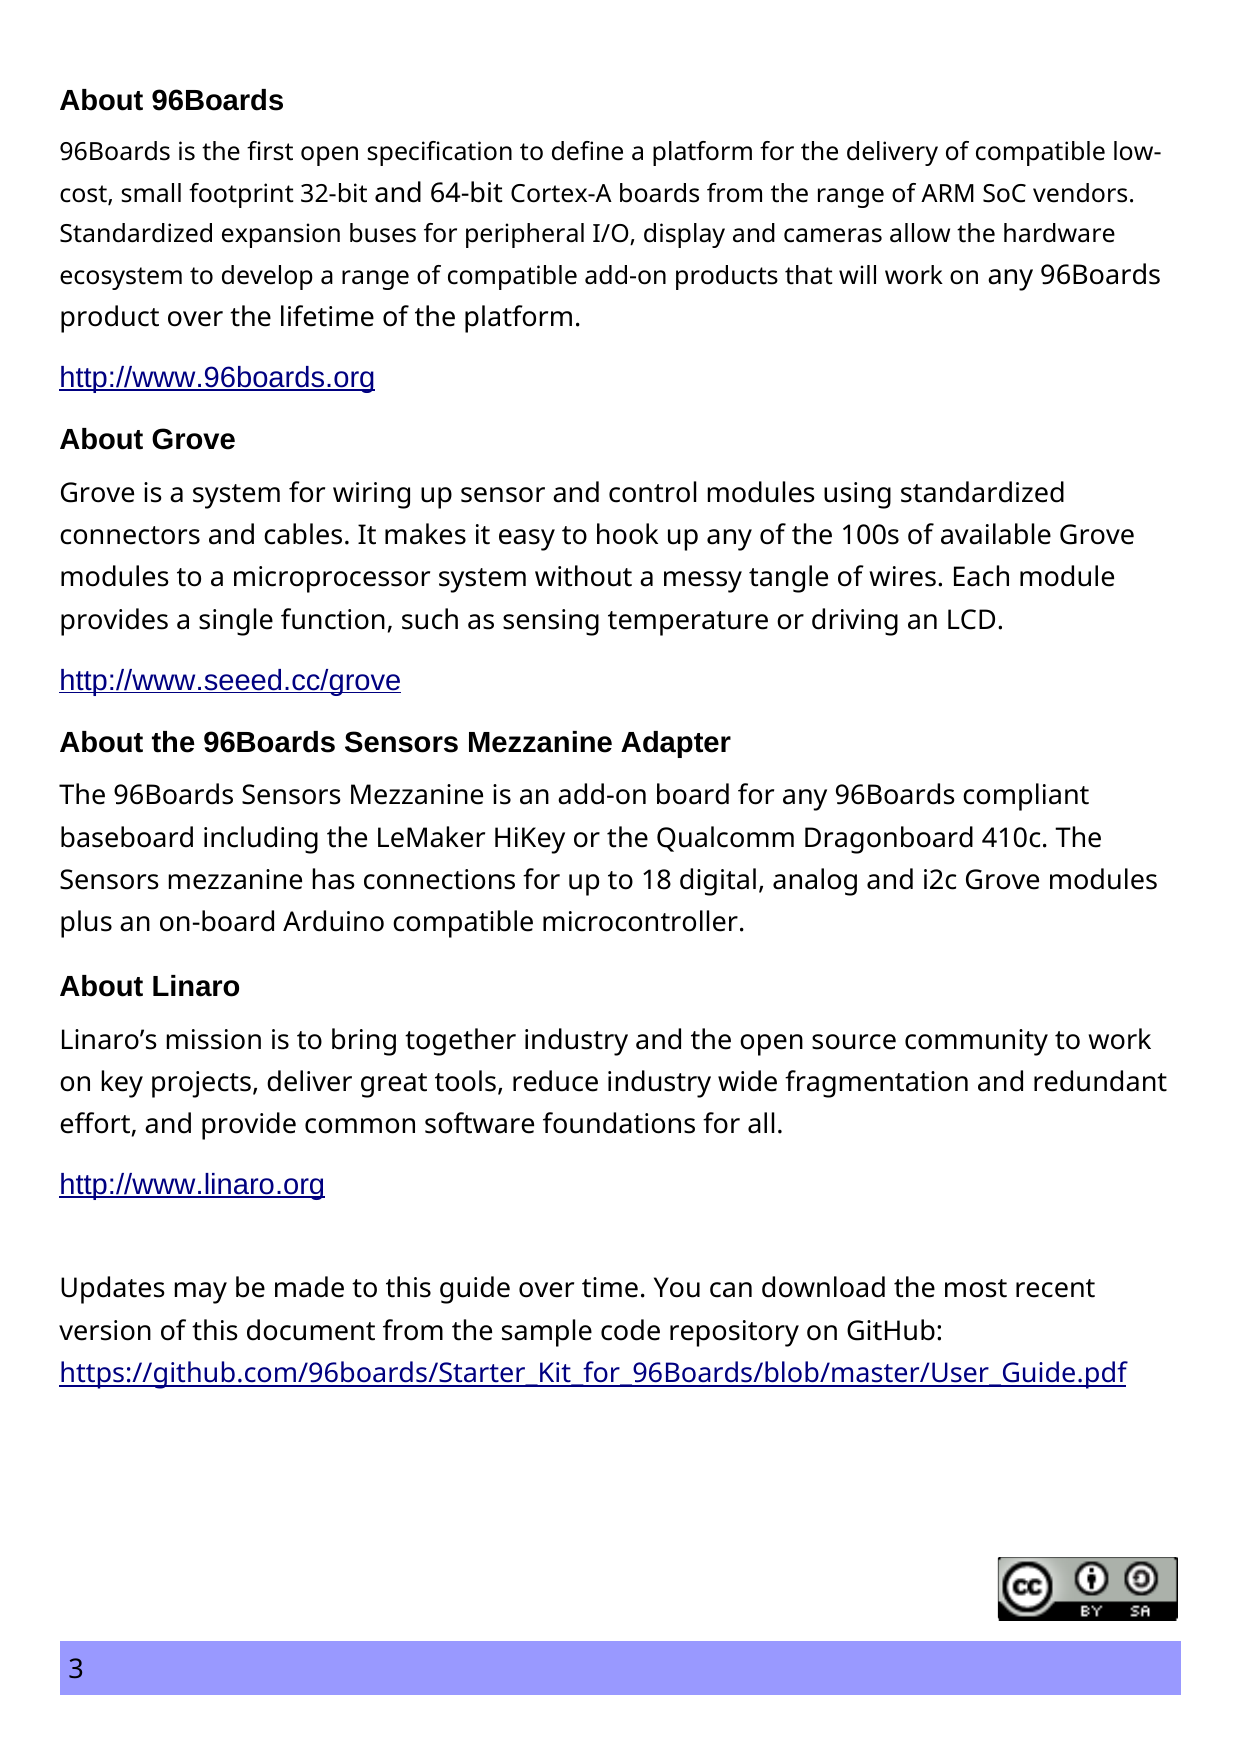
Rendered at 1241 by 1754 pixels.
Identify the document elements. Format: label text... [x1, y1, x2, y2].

subtitle http://www.96boards.org [59, 361, 1181, 393]
text About 96Boards [59, 84, 1181, 117]
subtitle http://www.linaro.org [59, 1168, 1181, 1201]
picture [997, 1557, 1178, 1621]
text Linaro’s mission is to bring together industry and the open source community to work on key projects, deliver great tools, reduce industry wide fragmentation and redundant effort, and provide common software foundations for all. [59, 1020, 1181, 1142]
text The 96Boards Sensors Mezzanine is an add-on board for any 96Boards compliant baseboard including the LeMaker HiKey or the Qualcomm Dragonboard 410c. The Sensors mezzanine has connections for up to 18 digital, analog and i2c Grove modules plus an on-board Arduino compatible microcontroller. [59, 776, 1181, 940]
subtitle http://www.seeed.cc/grove [59, 663, 1181, 696]
text 96Boards is the first open specification to define a platform for the delivery of compatible low-cost, small footprint 32-bit and 64-bit Cortex-A boards from the range of ARM SoC vendors. Standardized expansion buses for peripheral I/O, display and cameras allow the hardware ecosystem to develop a range of compatible add-on products that will work on any 96Boards product over the lifetime of the platform. [59, 134, 1181, 334]
text Grove is a system for wiring up sensor and control modules using standardized connectors and cables. It makes it easy to hook up any of the 100s of available Grove modules to a microprocessor system without a messy tangle of wires. Each module provides a single function, such as sensing temperature or driving an LCD. [59, 473, 1181, 637]
text About Grove [59, 423, 1181, 456]
text Updates may be made to this guide over time. You can download the most recent version of this document from the sample code repository on GitHub: https://github.com/96boards/Starter_Kit_for_96Boards/blob/master/User_Guide.pdf [59, 1269, 1181, 1391]
text About Linaro [59, 970, 1181, 1003]
text About the 96Boards Sensors Mezzanine Adapter [59, 726, 1181, 758]
